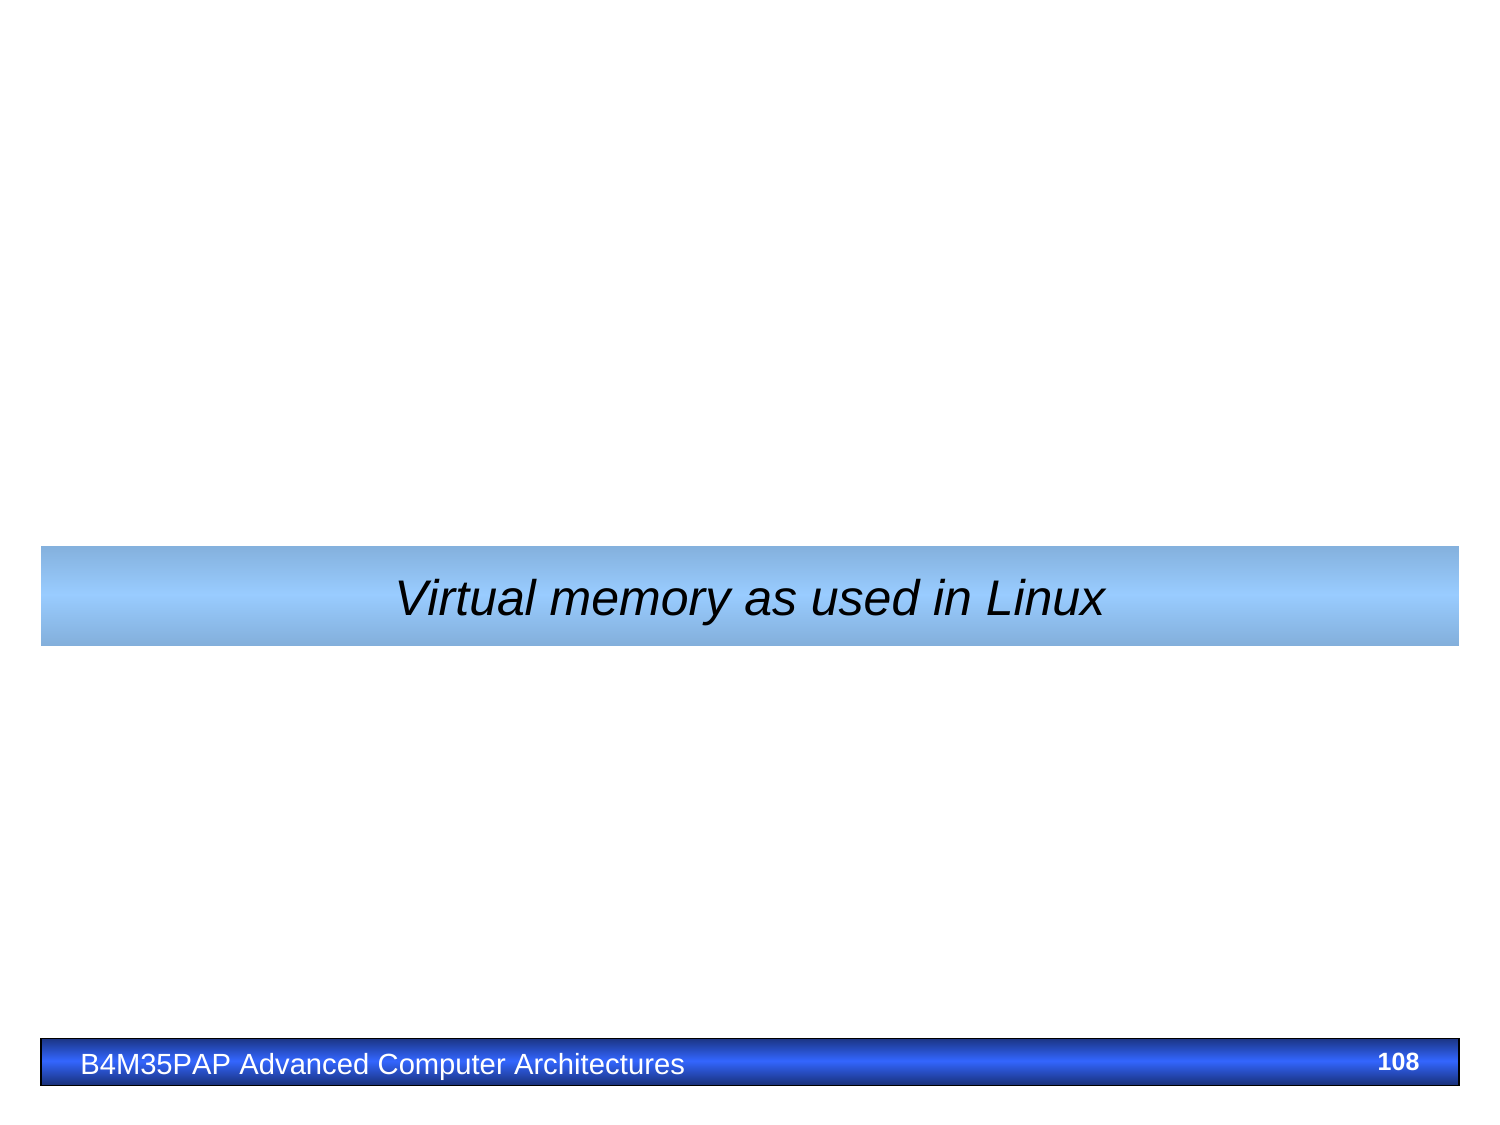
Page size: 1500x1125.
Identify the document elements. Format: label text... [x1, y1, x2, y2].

title Virtual memory as used in Linux [41, 546, 1459, 646]
